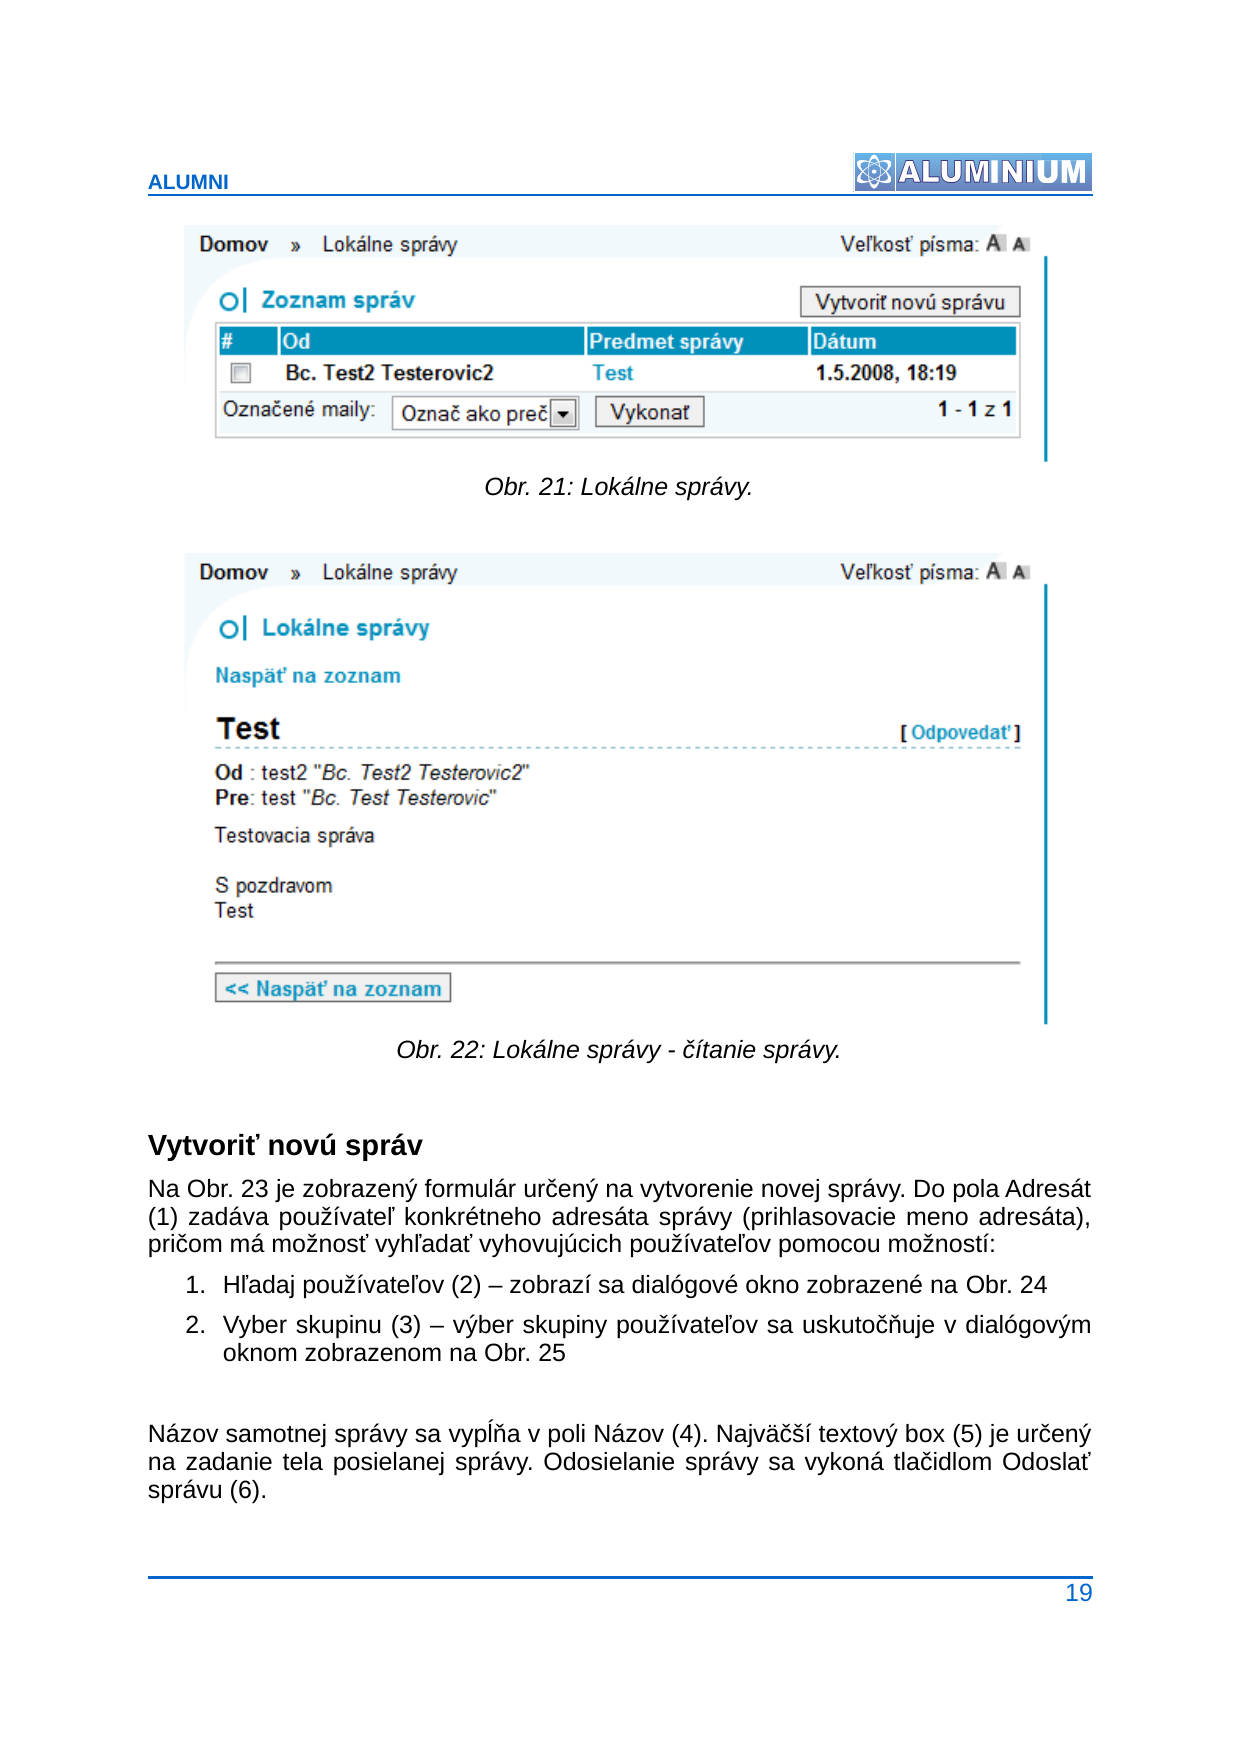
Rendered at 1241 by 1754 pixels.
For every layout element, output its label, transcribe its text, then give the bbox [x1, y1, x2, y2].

list Vyber skupinu (3) – výber skupiny používateľov sa uskutočňuje v dialógovým oknom zobrazenom na Obr. 25 [185, 1311, 1093, 1367]
text Názov samotnej správy sa vypĺňa v poli Názov (4). Najväčší textový box (5) je určený na zadanie tela posielanej správy. Odosielanie správy sa vykoná tlačidlom Odoslať správu (6). [148, 1420, 1093, 1503]
list Hľadaj používateľov (2) – zobrazí sa dialógové okno zobrazené na Obr. 24 [185, 1271, 1093, 1298]
picture [184, 553, 1057, 1037]
text Obr. 22: Lokálne správy - čítanie správy. [184, 1037, 1056, 1064]
subtitle Vytvoriť novú správ [148, 1129, 1093, 1162]
text Obr. 21: Lokálne správy. [182, 473, 1058, 500]
text Na Obr. 23 je zobrazený formulár určený na vytvorenie novej správy. Do pola Adresát (1) zadáva používateľ konkrétneho adresáta správy (prihlasovacie meno adresáta), pričom má možnosť vyhľadať vyhovujúcich používateľov pomocou možností: [148, 1174, 1093, 1258]
picture [184, 225, 1057, 473]
